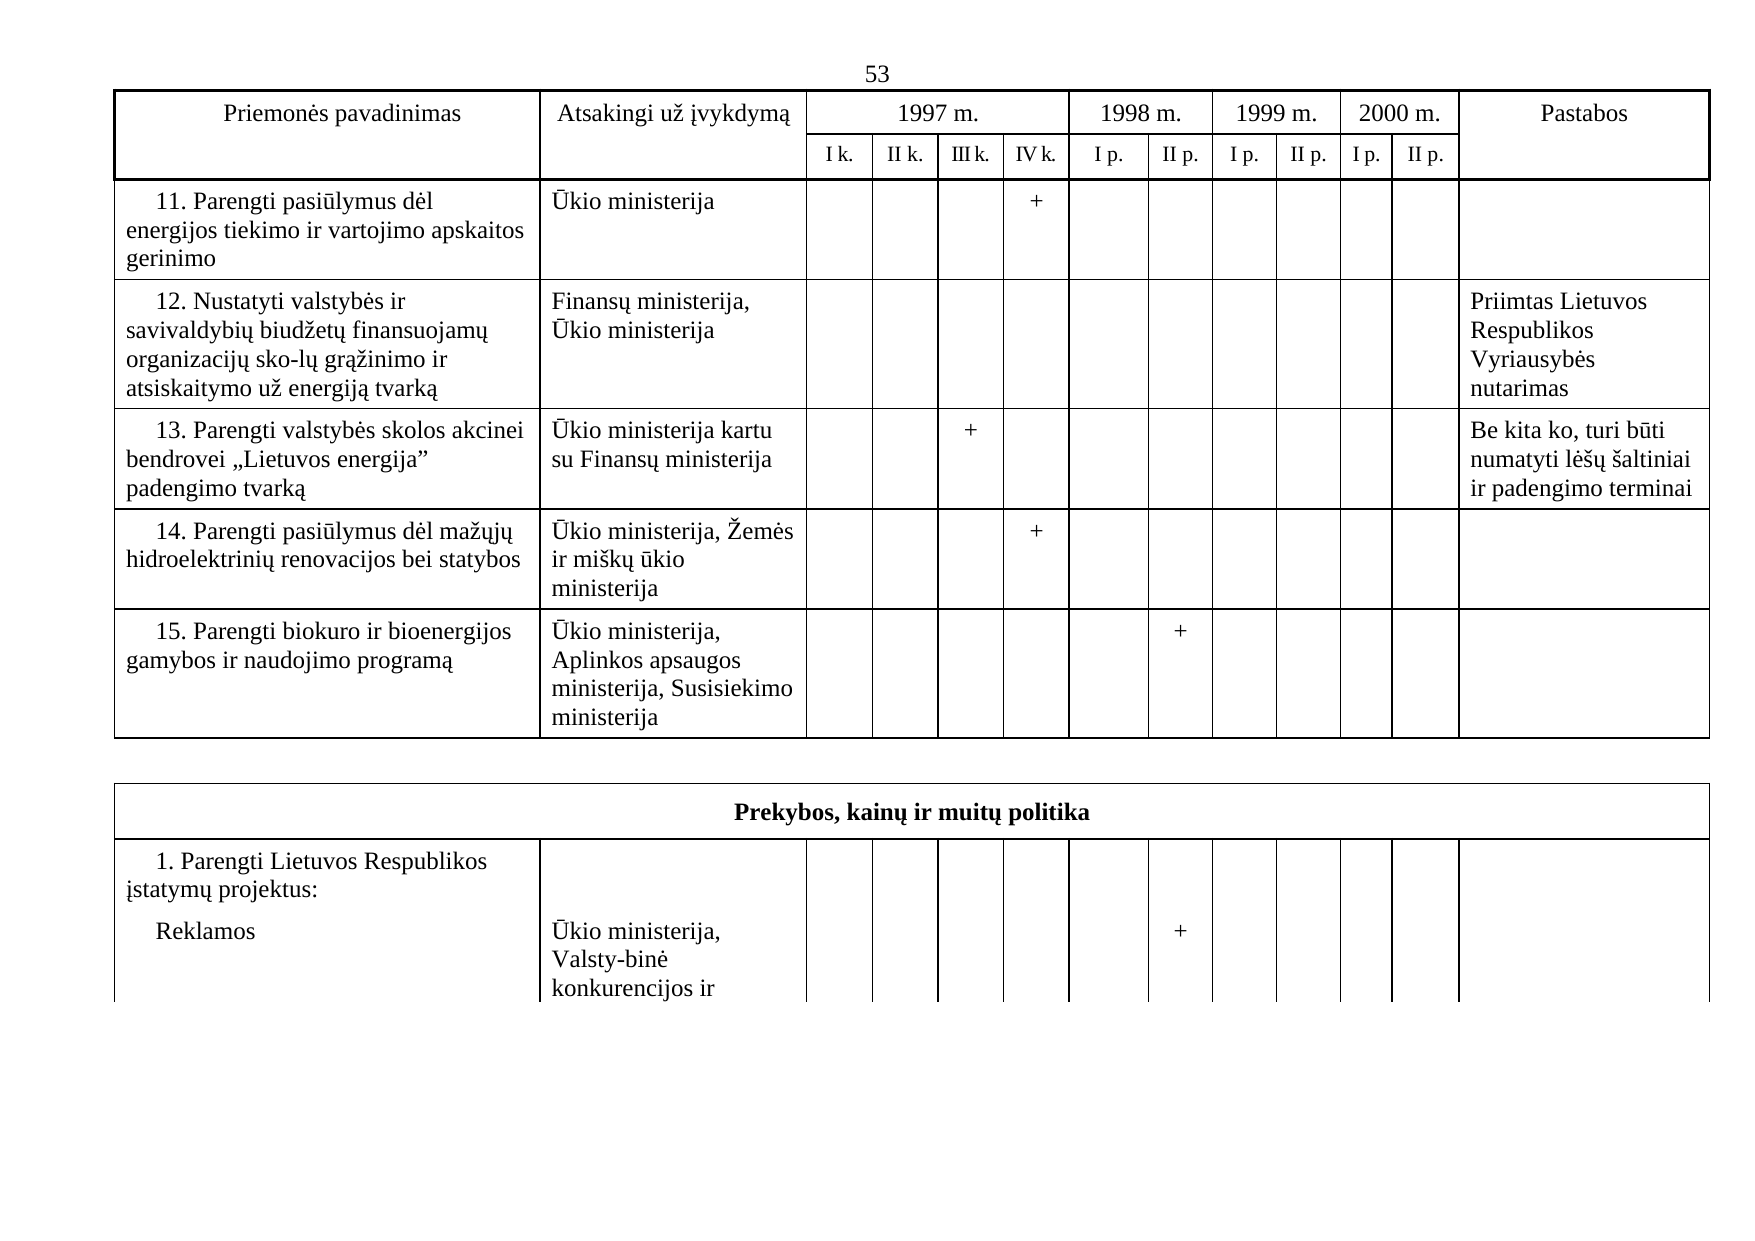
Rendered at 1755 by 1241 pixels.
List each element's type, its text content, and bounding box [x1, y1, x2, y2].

table_cell Be kita ko, turi būti numatyti lėšų šaltiniai ir padengimo terminai [1460, 409, 1709, 508]
table_cell [873, 840, 937, 909]
table_cell [807, 610, 872, 737]
table_cell [1004, 739, 1069, 783]
table_cell [1393, 510, 1458, 608]
table_cell II p. [1393, 135, 1458, 178]
table_cell 14. Parengti pasiūlymus dėl mažųjų hidroelektrinių renovacijos bei statybos [115, 510, 539, 608]
table_cell [873, 610, 937, 737]
table_cell [1460, 510, 1709, 608]
table_cell [873, 409, 937, 508]
table_cell [807, 181, 872, 278]
table_cell [1213, 610, 1276, 737]
table_cell [807, 739, 872, 783]
table_cell + [1004, 181, 1068, 278]
table_cell [1277, 510, 1340, 608]
table_cell [1069, 739, 1148, 783]
table_cell [1393, 840, 1458, 909]
table_cell [1277, 840, 1340, 909]
table_cell Reklamos [115, 910, 539, 1002]
table_cell [1213, 409, 1276, 508]
table_cell [1460, 840, 1709, 909]
table_cell [1393, 181, 1458, 278]
table_cell [1393, 409, 1458, 508]
table_cell [1004, 280, 1068, 408]
table_cell II k. [873, 135, 937, 178]
table_cell [1213, 840, 1276, 909]
table_cell [872, 739, 938, 783]
table_header Priemonės pavadinimas [116, 92, 539, 133]
table_cell [1460, 910, 1709, 1002]
table_cell [1460, 133, 1708, 178]
table_cell Prekybos, kainų ir muitų politika [115, 784, 1709, 838]
table_cell [807, 840, 872, 909]
table_cell [540, 739, 807, 783]
table_cell [1004, 910, 1068, 1002]
table_cell II p. [1277, 135, 1340, 178]
table_cell I p. [1341, 135, 1391, 178]
table_cell [1070, 280, 1148, 408]
table_cell [1213, 510, 1276, 608]
table_cell [873, 280, 937, 408]
table_cell [939, 280, 1003, 408]
table_header 1998 m. [1070, 92, 1212, 133]
table_cell [873, 181, 937, 278]
table_cell [1277, 280, 1340, 408]
table_cell II p. [1149, 135, 1212, 178]
table_cell [1460, 610, 1709, 737]
table_cell [873, 510, 937, 608]
table_cell [1212, 739, 1276, 783]
table_header 1999 m. [1213, 92, 1340, 133]
table_cell Ūkio ministerija kartu su Finansų ministerija [541, 409, 806, 508]
table_cell + [1004, 510, 1068, 608]
table_cell [807, 409, 872, 508]
table_cell [1004, 610, 1068, 737]
table_cell IV k. [1004, 135, 1068, 178]
table_cell [1341, 409, 1391, 508]
table_cell [1148, 739, 1212, 783]
table_cell [1341, 280, 1391, 408]
table_cell [939, 840, 1003, 909]
table_cell [1149, 840, 1212, 909]
table_cell 11. Parengti pasiūlymus dėl energijos tiekimo ir vartojimo apskaitos gerinimo [115, 181, 539, 278]
table_cell [1004, 409, 1068, 508]
table_cell [1341, 739, 1392, 783]
table_cell 12. Nustatyti valstybės ir savivaldybių biudžetų finansuojamų organizacijų sko-lų grąžinimo ir atsiskaitymo už energiją tvarką [115, 280, 539, 408]
table_cell I p. [1070, 135, 1148, 178]
table_cell [541, 840, 806, 909]
table_cell [1460, 181, 1709, 278]
table_cell [939, 181, 1003, 278]
table_cell + [1149, 910, 1212, 1002]
table_cell [1277, 181, 1340, 278]
table_cell [1341, 181, 1391, 278]
table_cell [116, 133, 539, 178]
table_cell + [1149, 610, 1212, 737]
table_cell I p. [1213, 135, 1276, 178]
table_cell [873, 910, 937, 1002]
table_cell [1341, 510, 1391, 608]
table_cell [939, 510, 1003, 608]
table_cell Ūkio ministerija, Aplinkos apsaugos ministerija, Susisiekimo ministerija [541, 610, 806, 737]
table_cell III k. [939, 135, 1003, 178]
table_cell + [939, 409, 1003, 508]
table_cell 1. Parengti Lietuvos Respublikos įstatymų projektus: [115, 840, 539, 909]
table_cell [1459, 739, 1709, 783]
table_cell [1213, 280, 1276, 408]
table_cell [1070, 840, 1148, 909]
table_cell [807, 510, 872, 608]
table_cell [807, 280, 872, 408]
table_cell Ūkio ministerija, Žemės ir miškų ūkio ministerija [541, 510, 806, 608]
table_cell [1149, 181, 1212, 278]
table_cell [939, 610, 1003, 737]
table_cell [1070, 610, 1148, 737]
table_cell [1392, 739, 1459, 783]
table_cell Finansų ministerija, Ūkio ministerija [541, 280, 806, 408]
table_header 2000 m. [1341, 92, 1458, 133]
table_header Pastabos [1460, 92, 1708, 133]
table_cell [1213, 910, 1276, 1002]
table_cell [807, 910, 872, 1002]
table_cell [1149, 409, 1212, 508]
table_cell [1070, 181, 1148, 278]
table_cell [115, 739, 540, 783]
table_cell [1070, 910, 1148, 1002]
table_cell Ūkio ministerija, Valsty-binė konkurencijos ir [541, 910, 806, 1002]
table_cell [1341, 910, 1391, 1002]
table_header 1997 m. [807, 92, 1068, 133]
table_cell 13. Parengti valstybės skolos akcinei bendrovei „Lietuvos energija” padengimo tvarką [115, 409, 539, 508]
table_cell [1277, 610, 1340, 737]
table_cell [1070, 510, 1148, 608]
table_cell [1276, 739, 1341, 783]
table_cell [938, 739, 1003, 783]
table_cell Priimtas Lietuvos Respublikos Vyriausybės nutarimas [1460, 280, 1709, 408]
table_cell [1070, 409, 1148, 508]
table_header Atsakingi už įvykdymą [541, 92, 806, 133]
table_cell [1149, 510, 1212, 608]
table_cell [1149, 280, 1212, 408]
table_cell [1341, 840, 1391, 909]
table_cell [1393, 280, 1458, 408]
table_cell [1341, 610, 1391, 737]
table_cell Ūkio ministerija [541, 181, 806, 278]
table_cell [1277, 910, 1340, 1002]
table_cell [1004, 840, 1068, 909]
table_cell [1393, 910, 1458, 1002]
table_cell [1213, 181, 1276, 278]
table_cell [939, 910, 1003, 1002]
table_cell I k. [807, 135, 872, 178]
table_cell 15. Parengti biokuro ir bioenergijos gamybos ir naudojimo programą [115, 610, 539, 737]
table_cell [1277, 409, 1340, 508]
table_cell [541, 133, 806, 178]
table_cell [1393, 610, 1458, 737]
